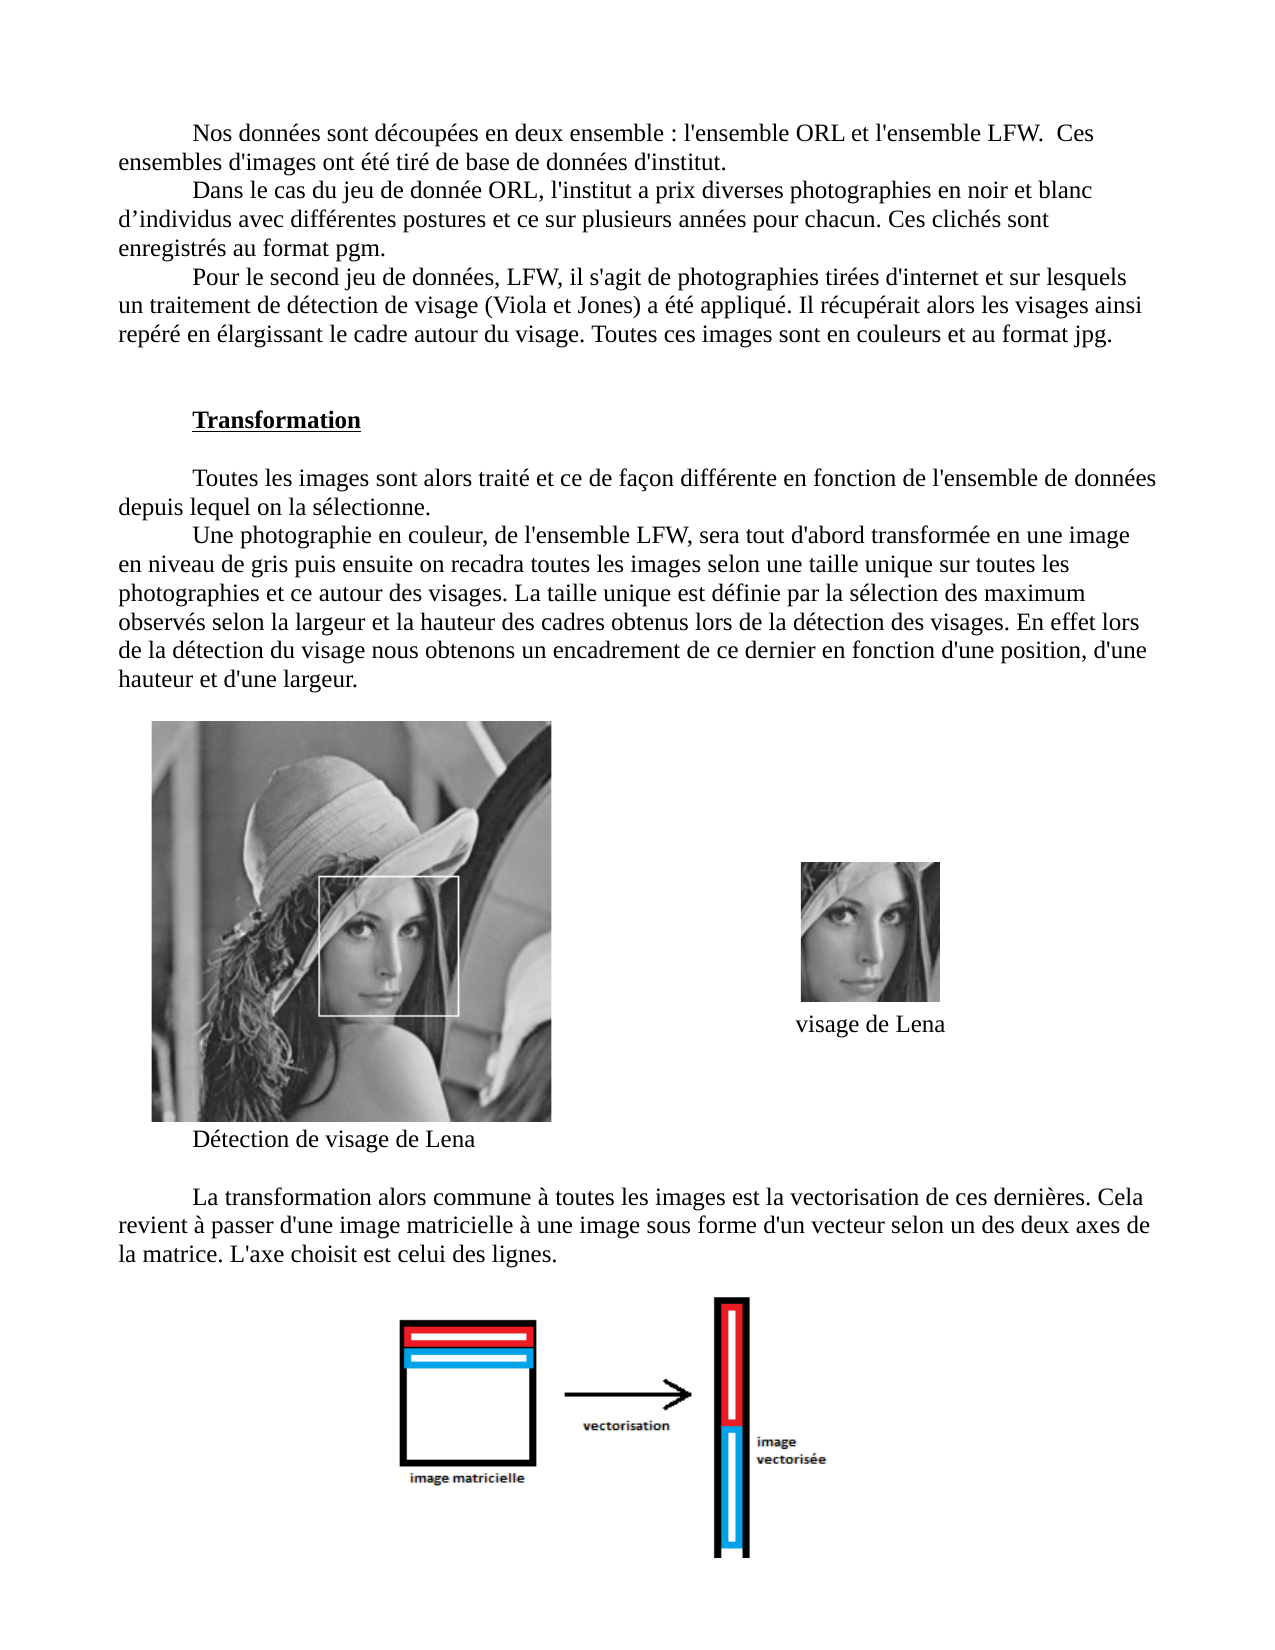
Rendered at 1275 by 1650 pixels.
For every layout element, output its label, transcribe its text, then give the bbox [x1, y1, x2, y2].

text Transformation [118, 406, 1157, 434]
picture [363, 1296, 912, 1558]
text Nos données sont découpées en deux ensemble : l'ensemble ORL et l'ensemble LFW. Ces ensembles d'images ont été tiré de base de données d'institut. [118, 118, 1157, 176]
picture [151, 721, 552, 1122]
text visage de Lena [552, 1009, 1157, 1038]
text Détection de visage de Lena [118, 1124, 1157, 1153]
text [118, 1009, 151, 1038]
text Pour le second jeu de données, LFW, il s'agit de photographies tirées d'internet et sur lesquels un traitement de détection de visage (Viola et Jones) a été appliqué. Il récupérait alors les visages ainsi repéré en élargissant le cadre autour du visage. Toutes ces images sont en couleurs et au format jpg. [118, 262, 1157, 348]
text Toutes les images sont alors traité et ce de façon différente en fonction de l'ensemble de données depuis lequel on la sélectionne. [118, 463, 1157, 521]
text Une photographie en couleur, de l'ensemble LFW, sera tout d'abord transformée en une image en niveau de gris puis ensuite on recadra toutes les images selon une taille unique sur toutes les photographies et ce autour des visages. La taille unique est définie par la sélection des maximum observés selon la largeur et la hauteur des cadres obtenus lors de la détection des visages. En effet lors de la détection du visage nous obtenons un encadrement de ce dernier en fonction d'une position, d'une hauteur et d'une largeur. [118, 521, 1157, 693]
text La transformation alors commune à toutes les images est la vectorisation de ces dernières. Cela revient à passer d'une image matricielle à une image sous forme d'un vecteur selon un des deux axes de la matrice. L'axe choisit est celui des lignes. [118, 1182, 1157, 1268]
text Dans le cas du jeu de donnée ORL, l'institut a prix diverses photographies en noir et blanc d’individus avec différentes postures et ce sur plusieurs années pour chacun. Ces clichés sont enregistrés au format pgm. [118, 176, 1157, 262]
picture [800, 862, 940, 1002]
